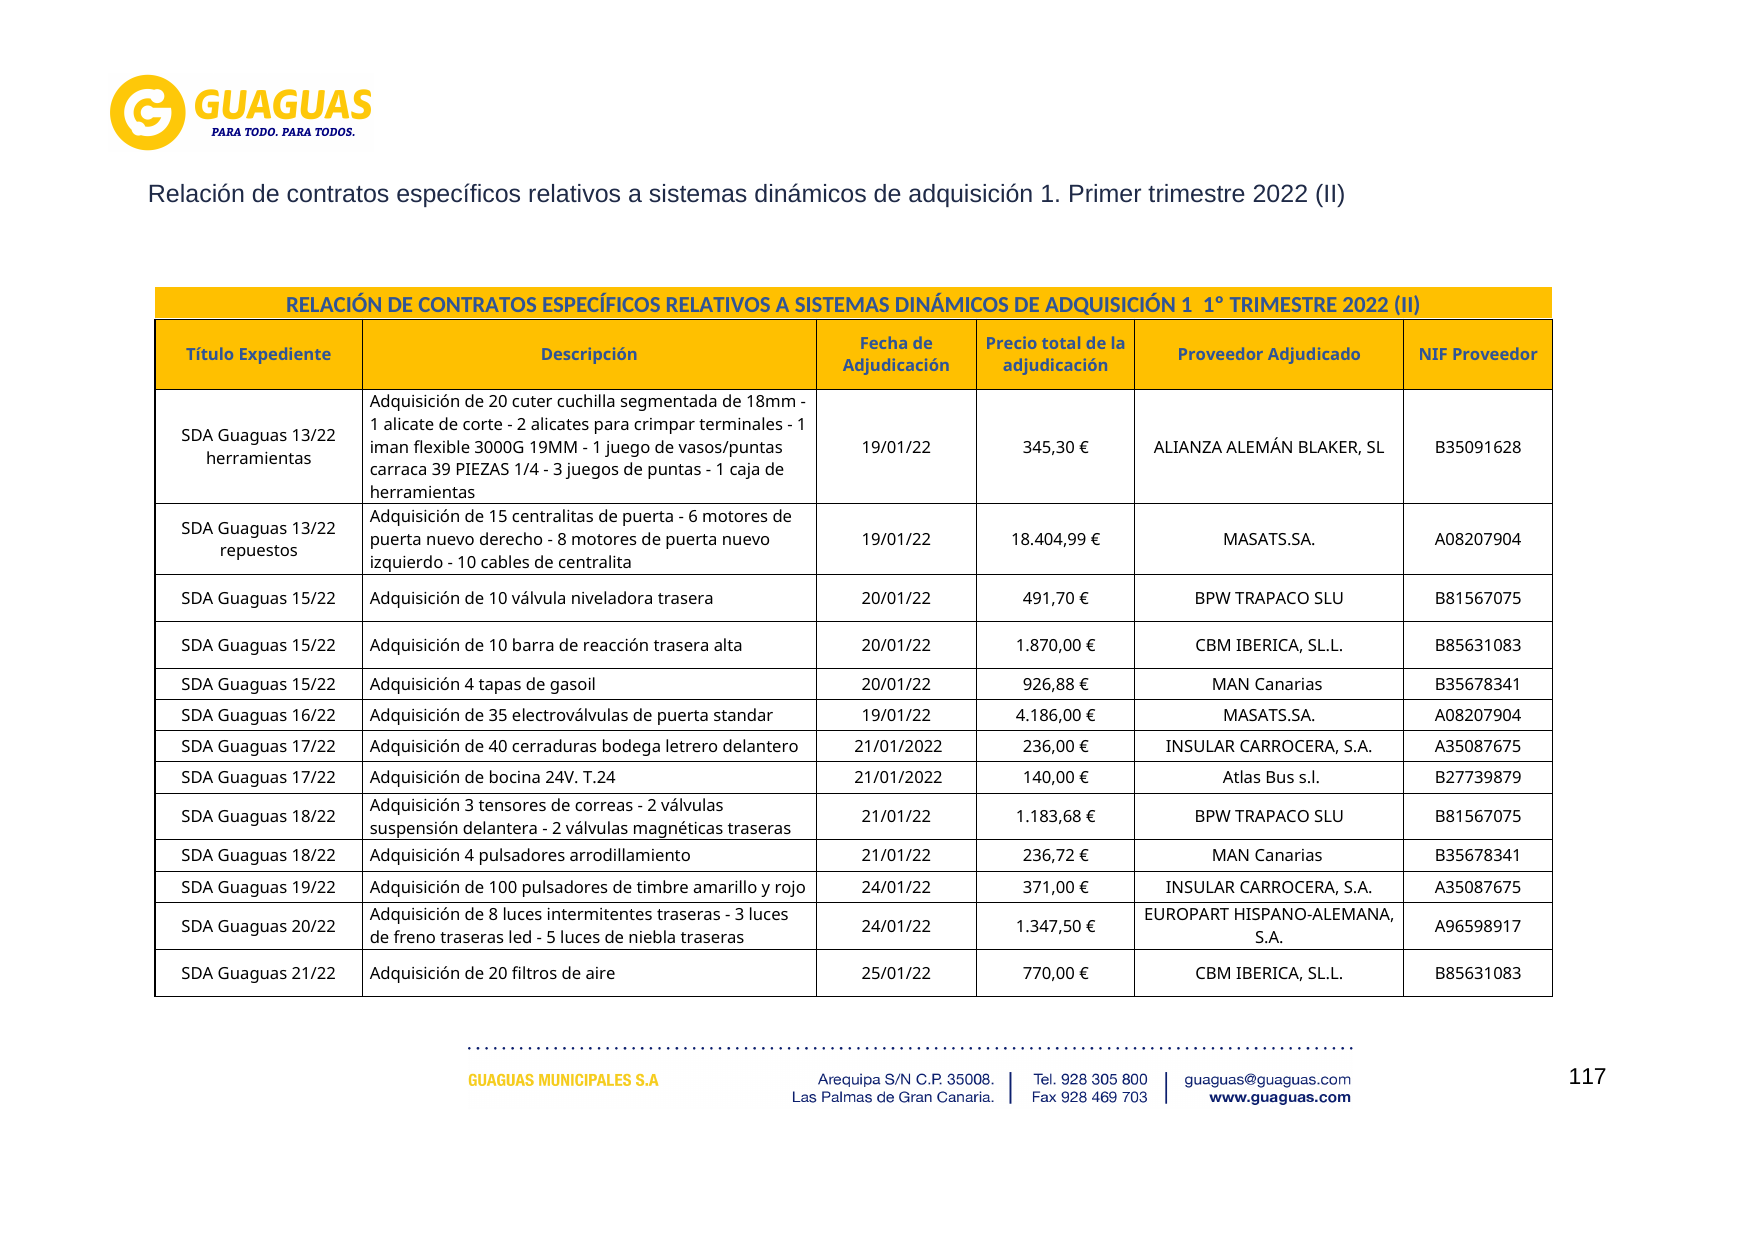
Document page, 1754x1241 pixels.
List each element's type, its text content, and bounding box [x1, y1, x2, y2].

table_cell 1.347,50 € [977, 903, 1134, 949]
table_cell 25/01/22 [817, 950, 976, 996]
table_cell SDA Guaguas 18/22 [156, 794, 362, 839]
table_cell 491,70 € [977, 575, 1134, 621]
table_cell Adquisición de 35 electroválvulas de puerta standar [363, 700, 816, 730]
table_cell SDA Guaguas 18/22 [156, 840, 362, 871]
table_cell B85631083 [1404, 622, 1552, 667]
table_cell Adquisición de 10 válvula niveladora trasera [363, 575, 816, 621]
table_cell A35087675 [1404, 731, 1552, 761]
table_cell Adquisición de 20 cuter cuchilla segmentada de 18mm - 1 alicate de corte - 2 alicates para crimpar terminales - 1 iman flexible 3000G 19MM - 1 juego de vasos/puntas carraca 39 PIEZAS 1/4 - 3 juegos de puntas - 1 caja de herramientas [363, 390, 816, 503]
table_cell 18.404,99 € [977, 504, 1134, 574]
table_cell SDA Guaguas 13/22 repuestos [156, 504, 362, 574]
table_cell 21/01/2022 [817, 762, 976, 792]
table_cell MASATS.SA. [1135, 700, 1403, 730]
table_cell CBM IBERICA, SL.L. [1135, 622, 1403, 667]
table_cell B81567075 [1404, 575, 1552, 621]
table_cell 20/01/22 [817, 622, 976, 667]
table_cell MAN Canarias [1135, 669, 1403, 699]
table_cell Adquisición de 100 pulsadores de timbre amarillo y rojo [363, 872, 816, 902]
table_cell 21/01/22 [817, 794, 976, 839]
table_cell B35091628 [1404, 390, 1552, 503]
table_cell ALIANZA ALEMÁN BLAKER, SL [1135, 390, 1403, 503]
table_cell NIF Proveedor [1404, 320, 1552, 389]
table_cell 21/01/22 [817, 840, 976, 871]
table_cell Adquisición de bocina 24V. T.24 [363, 762, 816, 792]
table_cell SDA Guaguas 13/22 herramientas [156, 390, 362, 503]
table_cell SDA Guaguas 17/22 [156, 731, 362, 761]
table_cell 19/01/22 [817, 504, 976, 574]
table_cell A35087675 [1404, 872, 1552, 902]
table_cell SDA Guaguas 15/22 [156, 622, 362, 667]
table_cell CBM IBERICA, SL.L. [1135, 950, 1403, 996]
table_cell 371,00 € [977, 872, 1134, 902]
table_cell SDA Guaguas 21/22 [156, 950, 362, 996]
table_cell INSULAR CARROCERA, S.A. [1135, 872, 1403, 902]
table_cell 4.186,00 € [977, 700, 1134, 730]
table_cell B35678341 [1404, 669, 1552, 699]
table_cell Adquisición de 15 centralitas de puerta - 6 motores de puerta nuevo derecho - 8 motores de puerta nuevo izquierdo - 10 cables de centralita [363, 504, 816, 574]
table_cell 926,88 € [977, 669, 1134, 699]
table_cell 1.870,00 € [977, 622, 1134, 667]
table_cell SDA Guaguas 15/22 [156, 575, 362, 621]
table_cell Adquisición de 20 filtros de aire [363, 950, 816, 996]
table_cell 236,72 € [977, 840, 1134, 871]
table_cell Adquisición 3 tensores de correas - 2 válvulas suspensión delantera - 2 válvulas magnéticas traseras [363, 794, 816, 839]
table_cell Adquisición 4 tapas de gasoil [363, 669, 816, 699]
table_cell SDA Guaguas 15/22 [156, 669, 362, 699]
table_cell 770,00 € [977, 950, 1134, 996]
table_cell 140,00 € [977, 762, 1134, 792]
table_cell 20/01/22 [817, 669, 976, 699]
table_cell Atlas Bus s.l. [1135, 762, 1403, 792]
table_cell 19/01/22 [817, 390, 976, 503]
table_cell A96598917 [1404, 903, 1552, 949]
table_cell BPW TRAPACO SLU [1135, 794, 1403, 839]
table_header RELACIÓN DE CONTRATOS ESPECÍFICOS RELATIVOS A SISTEMAS DINÁMICOS DE ADQUISICIÓN 1 1º TRIMESTRE 2022 (II) [155, 287, 1552, 318]
table_cell 345,30 € [977, 390, 1134, 503]
table_cell MASATS.SA. [1135, 504, 1403, 574]
table_cell SDA Guaguas 16/22 [156, 700, 362, 730]
table_cell 20/01/22 [817, 575, 976, 621]
table_cell B35678341 [1404, 840, 1552, 871]
table_cell INSULAR CARROCERA, S.A. [1135, 731, 1403, 761]
table_cell EUROPART HISPANO-ALEMANA, S.A. [1135, 903, 1403, 949]
table_cell Descripción [363, 320, 816, 389]
table_cell 21/01/2022 [817, 731, 976, 761]
table_cell 236,00 € [977, 731, 1134, 761]
table_cell Precio total de la adjudicación [977, 320, 1134, 389]
table_cell 1.183,68 € [977, 794, 1134, 839]
table_cell 24/01/22 [817, 872, 976, 902]
table_cell Adquisición de 40 cerraduras bodega letrero delantero [363, 731, 816, 761]
table_cell MAN Canarias [1135, 840, 1403, 871]
table_cell B27739879 [1404, 762, 1552, 792]
table_cell 24/01/22 [817, 903, 976, 949]
table_cell SDA Guaguas 19/22 [156, 872, 362, 902]
table_cell 19/01/22 [817, 700, 976, 730]
table_cell Adquisición de 10 barra de reacción trasera alta [363, 622, 816, 667]
table_cell B81567075 [1404, 794, 1552, 839]
table_cell Fecha de Adjudicación [817, 320, 976, 389]
table_cell Título Expediente [156, 320, 362, 389]
table_cell Proveedor Adjudicado [1135, 320, 1403, 389]
table_cell SDA Guaguas 20/22 [156, 903, 362, 949]
table_cell BPW TRAPACO SLU [1135, 575, 1403, 621]
table_cell Adquisición de 8 luces intermitentes traseras - 3 luces de freno traseras led - 5 luces de niebla traseras [363, 903, 816, 949]
text Relación de contratos específicos relativos a sistemas dinámicos de adquisición 1. Primer trimestre 2022 (II) [148, 179, 1606, 208]
table_cell SDA Guaguas 17/22 [156, 762, 362, 792]
table_cell A08207904 [1404, 700, 1552, 730]
table_cell B85631083 [1404, 950, 1552, 996]
table_cell A08207904 [1404, 504, 1552, 574]
table_cell Adquisición 4 pulsadores arrodillamiento [363, 840, 816, 871]
